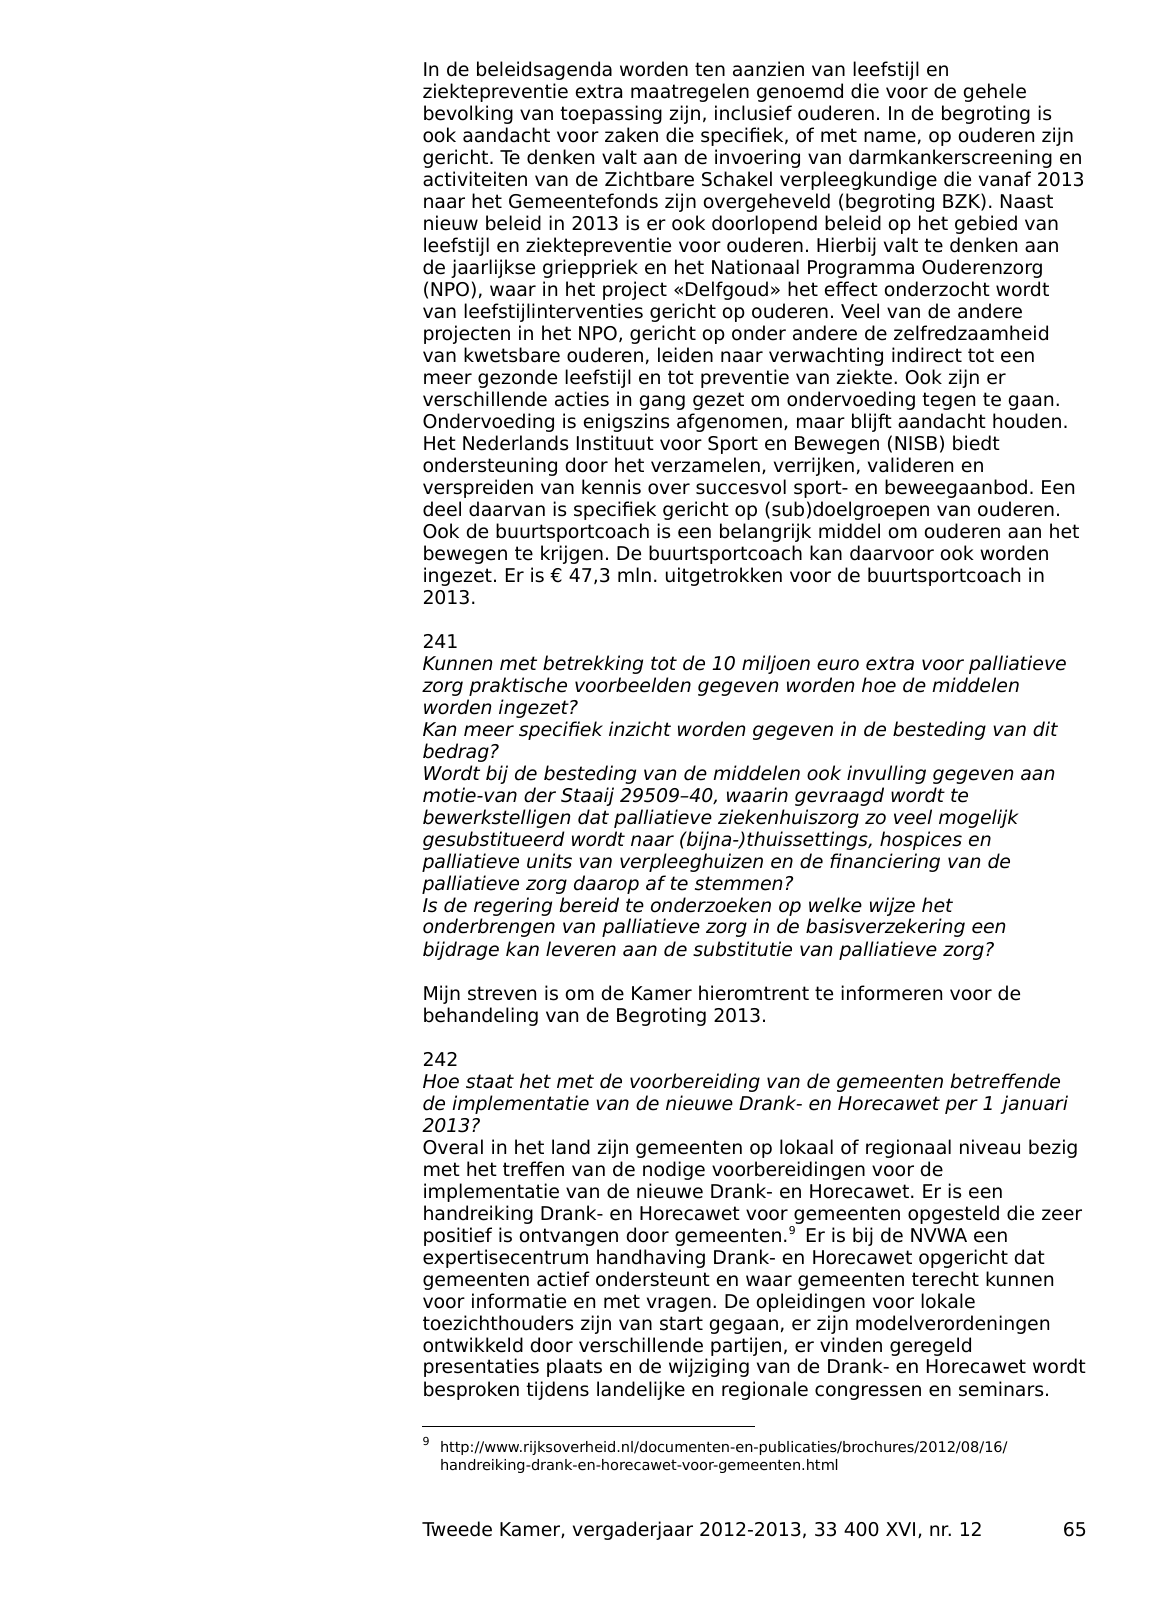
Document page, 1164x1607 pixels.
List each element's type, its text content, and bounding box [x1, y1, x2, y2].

text Het Nederlands Instituut voor Sport en Bewegen (NISB) biedt ondersteuning door het verzamelen, verrijken, valideren en verspreiden van kennis over succesvol sport- en beweegaanbod. Een deel daarvan is specifiek gericht op (sub)doelgroepen van ouderen. Ook de buurtsportcoach is een belangrijk middel om ouderen aan het bewegen te krijgen. De buurtsportcoach kan daarvoor ook worden ingezet. Er is € 47,3 mln. uitgetrokken voor de buurtsportcoach in 2013. [422, 433, 1087, 608]
text Wordt bij de besteding van de middelen ook invulling gegeven aan motie-van der Staaij 29509–40, waarin gevraagd wordt te bewerkstelligen dat palliatieve ziekenhuiszorg zo veel mogelijk gesubstitueerd wordt naar (bijna-)thuissettings, hospices en palliatieve units van verpleeghuizen en de financiering van de palliatieve zorg daarop af te stemmen? [422, 763, 1087, 894]
text Kunnen met betrekking tot de 10 miljoen euro extra voor palliatieve zorg praktische voorbeelden gegeven worden hoe de middelen worden ingezet? [422, 653, 1087, 719]
text Is de regering bereid te onderzoeken op welke wijze het onderbrengen van palliatieve zorg in de basisverzekering een bijdrage kan leveren aan de substitutie van palliatieve zorg? [422, 894, 1087, 960]
text 241 [422, 631, 1087, 653]
text http://www.rijksoverheid.nl/documenten-en-publicaties/brochures/2012/08/16/handreiking-drank-en-horecawet-voor-gemeenten.html [422, 1435, 1087, 1474]
text Kan meer specifiek inzicht worden gegeven in de besteding van dit bedrag? [422, 719, 1087, 763]
text In de beleidsagenda worden ten aanzien van leefstijl en ziektepreventie extra maatregelen genoemd die voor de gehele bevolking van toepassing zijn, inclusief ouderen. In de begroting is ook aandacht voor zaken die specifiek, of met name, op ouderen zijn gericht. Te denken valt aan de invoering van darmkankerscreening en activiteiten van de Zichtbare Schakel verpleegkundige die vanaf 2013 naar het Gemeentefonds zijn overgeheveld (begroting BZK). Naast nieuw beleid in 2013 is er ook doorlopend beleid op het gebied van leefstijl en ziektepreventie voor ouderen. Hierbij valt te denken aan de jaarlijkse grieppriek en het Nationaal Programma Ouderenzorg (NPO), waar in het project «Delfgoud» het effect onderzocht wordt van leefstijlinterventies gericht op ouderen. Veel van de andere projecten in het NPO, gericht op onder andere de zelfredzaamheid van kwetsbare ouderen, leiden naar verwachting indirect tot een meer gezonde leefstijl en tot preventie van ziekte. Ook zijn er verschillende acties in gang gezet om ondervoeding tegen te gaan. Ondervoeding is enigszins afgenomen, maar blijft aandacht houden. [422, 59, 1087, 433]
text Overal in het land zijn gemeenten op lokaal of regionaal niveau bezig met het treffen van de nodige voorbereidingen voor de implementatie van de nieuwe Drank- en Horecawet. Er is een handreiking Drank- en Horecawet voor gemeenten opgesteld die zeer positief is ontvangen door gemeenten. Er is bij de NVWA een expertisecentrum handhaving Drank- en Horecawet opgericht dat gemeenten actief ondersteunt en waar gemeenten terecht kunnen voor informatie en met vragen. De opleidingen voor lokale toezichthouders zijn van start gegaan, er zijn modelverordeningen ontwikkeld door verschillende partijen, er vinden geregeld presentaties plaats en de wijziging van de Drank- en Horecawet wordt besproken tijdens landelijke en regionale congressen en seminars. [422, 1137, 1087, 1400]
text Hoe staat het met de voorbereiding van de gemeenten betreffende de implementatie van de nieuwe Drank- en Horecawet per 1 januari 2013? [422, 1071, 1087, 1137]
text 242 [422, 1049, 1087, 1071]
text Mijn streven is om de Kamer hieromtrent te informeren voor de behandeling van de Begroting 2013. [422, 983, 1087, 1027]
